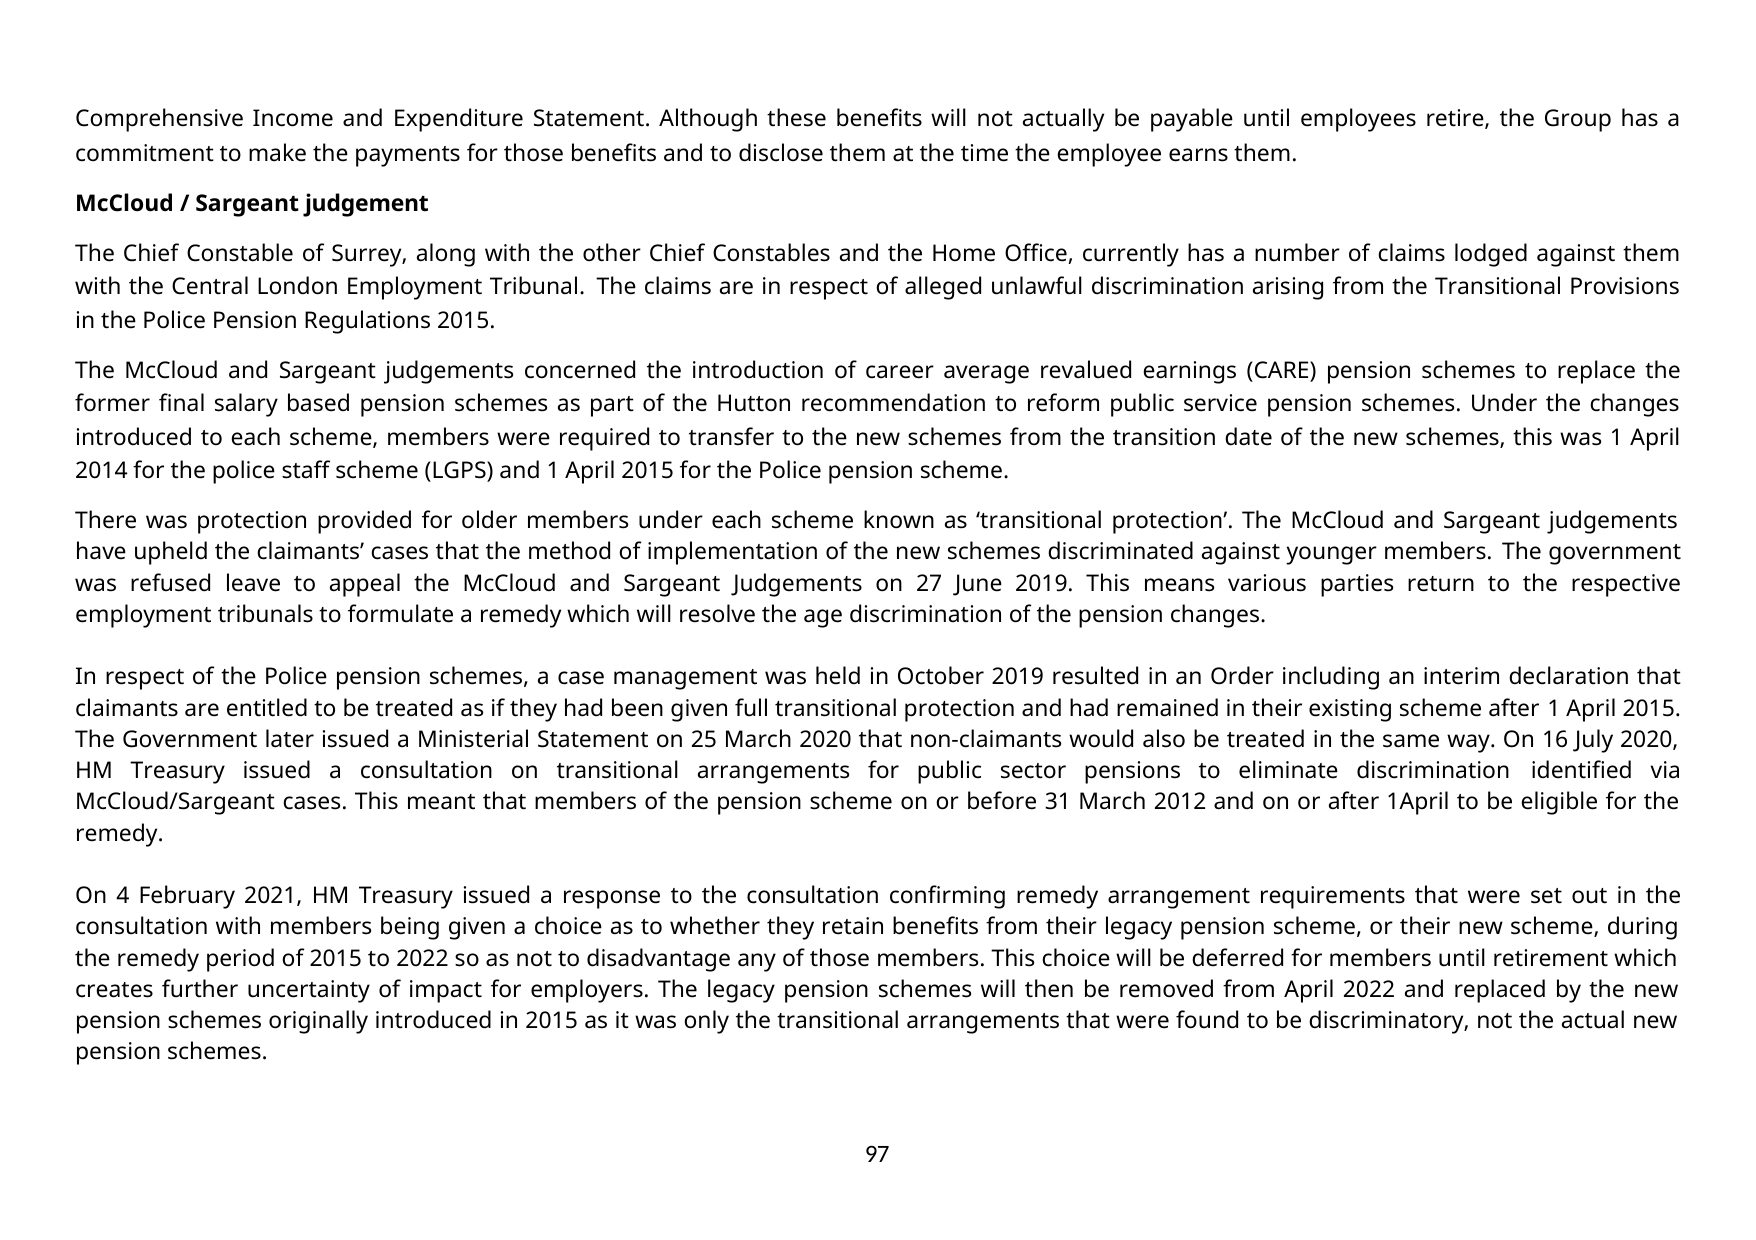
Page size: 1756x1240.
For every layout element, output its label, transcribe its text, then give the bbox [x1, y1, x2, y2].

text The McCloud and Sargeant judgements concerned the introduction of career average revalued earnings (CARE) pension schemes to replace the former final salary based pension schemes as part of the Hutton recommendation to reform public service pension schemes. Under the changes introduced to each scheme, members were required to transfer to the new schemes from the transition date of the new schemes, this was 1 April 2014 for the police staff scheme (LGPS) and 1 April 2015 for the Police pension scheme. [75, 354, 1681, 485]
text Comprehensive Income and Expenditure Statement. Although these benefits will not actually be payable until employees retire, the Group has a commitment to make the payments for those benefits and to disclose them at the time the employee earns them. [75, 102, 1681, 168]
subtitle McCloud / Sargeant judgement [75, 187, 1695, 218]
text In respect of the Police pension schemes, a case management was held in October 2019 resulted in an Order including an interim declaration that claimants are entitled to be treated as if they had been given full transitional protection and had remained in their existing scheme after 1 April 2015. The Government later issued a Ministerial Statement on 25 March 2020 that non-claimants would also be treated in the same way. On 16 July 2020, HM Treasury issued a consultation on transitional arrangements for public sector pensions to eliminate discrimination identified via McCloud/Sargeant cases. This meant that members of the pension scheme on or before 31 March 2012 and on or after 1April to be eligible for the remedy. [75, 660, 1681, 848]
text There was protection provided for older members under each scheme known as ‘transitional protection’. The McCloud and Sargeant judgements have upheld the claimants’ cases that the method of implementation of the new schemes discriminated against younger members. The government was refused leave to appeal the McCloud and Sargeant Judgements on 27 June 2019. This means various parties return to the respective employment tribunals to formulate a remedy which will resolve the age discrimination of the pension changes. [75, 504, 1681, 629]
text The Chief Constable of Surrey, along with the other Chief Constables and the Home Office, currently has a number of claims lodged against them with the Central London Employment Tribunal. The claims are in respect of alleged unlawful discrimination arising from the Transitional Provisions in the Police Pension Regulations 2015. [75, 237, 1681, 335]
text On 4 February 2021, HM Treasury issued a response to the consultation confirming remedy arrangement requirements that were set out in the consultation with members being given a choice as to whether they retain benefits from their legacy pension scheme, or their new scheme, during the remedy period of 2015 to 2022 so as not to disadvantage any of those members. This choice will be deferred for members until retirement which creates further uncertainty of impact for employers. The legacy pension schemes will then be removed from April 2022 and replaced by the new pension schemes originally introduced in 2015 as it was only the transitional arrangements that were found to be discriminatory, not the actual new pension schemes. [75, 879, 1681, 1067]
